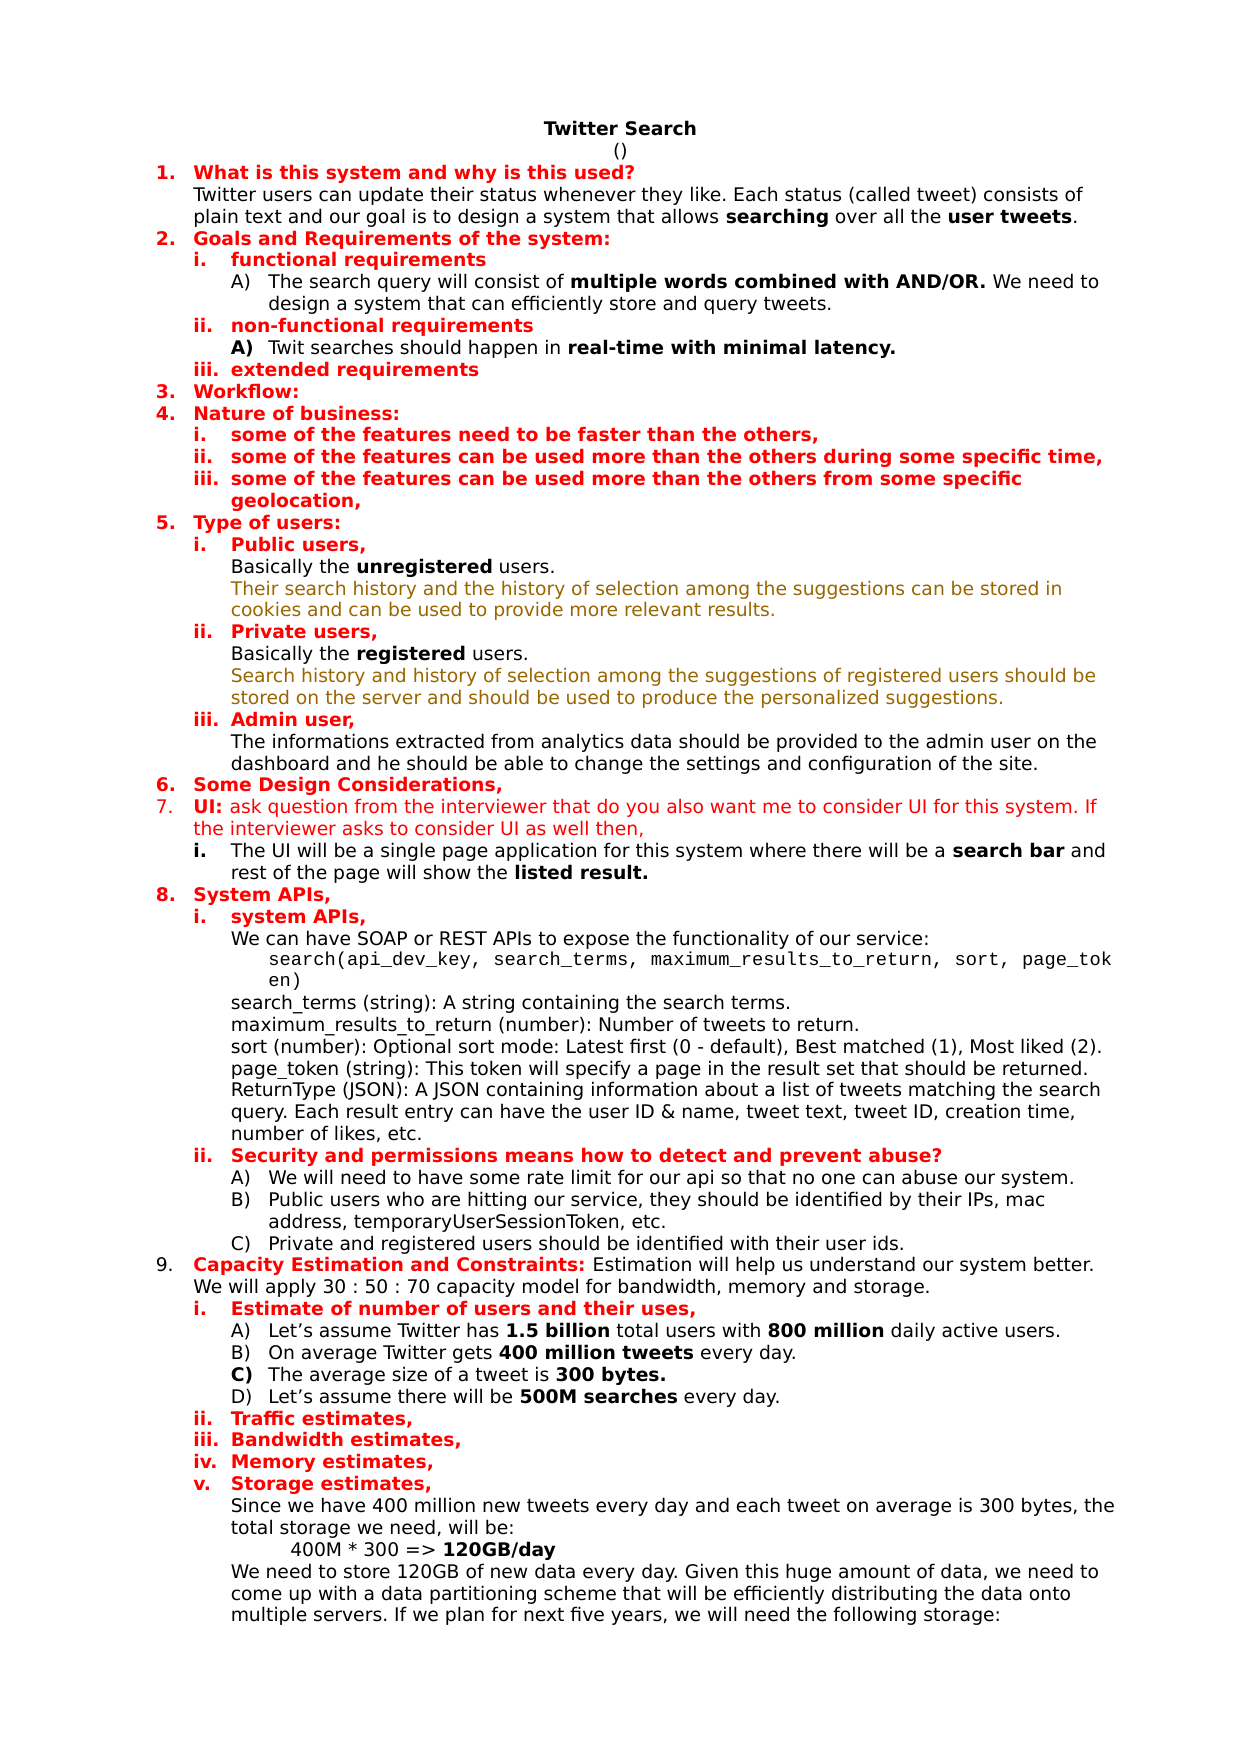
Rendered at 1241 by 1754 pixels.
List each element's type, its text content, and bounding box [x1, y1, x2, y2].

list Private and registered users should be identified with their user ids. [231, 1232, 1122, 1254]
list Private users, [193, 621, 1122, 643]
list Admin user, [193, 709, 1122, 731]
list System APIs, [156, 884, 1122, 906]
text Twitter Search [118, 118, 1122, 140]
list extended requirements [193, 359, 1122, 381]
list What is this system and why is this used? [156, 162, 1122, 184]
list Basically the registered users. [193, 643, 1122, 665]
list The informations extracted from analytics data should be provided to the admin user on the dashboard and he should be able to change the settings and configuration of the site. [193, 731, 1122, 774]
list functional requirements [193, 249, 1122, 271]
list ReturnType (JSON): A JSON containing information about a list of tweets matching the search query. Each result entry can have the user ID & name, tweet text, tweet ID, creation time, number of likes, etc. [193, 1079, 1122, 1145]
list Twit searches should happen in real-time with minimal latency. [231, 337, 1122, 359]
list maximum_results_to_return (number): Number of tweets to return. [193, 1014, 1122, 1036]
list UI: ask question from the interviewer that do you also want me to consider UI for this system. If the interviewer asks to consider UI as well then, [156, 796, 1122, 840]
list Type of users: [156, 512, 1122, 534]
list The average size of a tweet is 300 bytes. [231, 1364, 1122, 1386]
list Basically the unregistered users. [193, 556, 1122, 577]
list some of the features can be used more than the others during some specific time, [193, 446, 1122, 468]
list Their search history and the history of selection among the suggestions can be stored in cookies and can be used to provide more relevant results. [193, 577, 1122, 621]
list Storage estimates, [193, 1473, 1122, 1495]
list some of the features need to be faster than the others, [193, 424, 1122, 446]
list sort (number): Optional sort mode: Latest first (0 - default), Best matched (1), Most liked (2). [193, 1036, 1122, 1057]
list Since we have 400 million new tweets every day and each tweet on average is 300 bytes, the total storage we need, will be: [193, 1495, 1122, 1539]
list The UI will be a single page application for this system where there will be a search bar and rest of the page will show the listed result. [193, 840, 1122, 884]
list search(api_dev_key, search_terms, maximum_results_to_return, sort, page_token) [231, 949, 1122, 992]
list Public users, [193, 534, 1122, 556]
list Bandwidth estimates, [193, 1429, 1122, 1451]
list Search history and history of selection among the suggestions of registered users should be stored on the server and should be used to produce the personalized suggestions. [193, 665, 1122, 709]
list Let’s assume there will be 500M searches every day. [231, 1386, 1122, 1407]
list system APIs, [193, 906, 1122, 927]
list On average Twitter gets 400 million tweets every day. [231, 1342, 1122, 1364]
list We will need to have some rate limit for our api so that no one can abuse our system. [231, 1167, 1122, 1189]
list Public users who are hitting our service, they should be identified by their IPs, mac address, temporaryUserSessionToken, etc. [231, 1189, 1122, 1232]
list 400M * 300 => 120GB/day [193, 1539, 1122, 1561]
list Goals and Requirements of the system: [156, 227, 1122, 249]
list Some Design Considerations, [156, 774, 1122, 796]
list Twitter users can update their status whenever they like. Each status (called tweet) consists of plain text and our goal is to design a system that allows searching over all the user tweets. [156, 184, 1122, 227]
text () [118, 140, 1122, 162]
list We will apply 30 : 50 : 70 capacity model for bandwidth, memory and storage. [156, 1276, 1122, 1298]
list non-functional requirements [193, 315, 1122, 337]
list Nature of business: [156, 402, 1122, 424]
list Estimate of number of users and their uses, [193, 1298, 1122, 1320]
list Capacity Estimation and Constraints: Estimation will help us understand our system better. [156, 1254, 1122, 1276]
list Let’s assume Twitter has 1.5 billion total users with 800 million daily active users. [231, 1320, 1122, 1342]
list Security and permissions means how to detect and prevent abuse? [193, 1145, 1122, 1167]
list page_token (string): This token will specify a page in the result set that should be returned. [193, 1057, 1122, 1079]
list Memory estimates, [193, 1451, 1122, 1473]
list We need to store 120GB of new data every day. Given this huge amount of data, we need to come up with a data partitioning scheme that will be efficiently distributing the data onto multiple servers. If we plan for next five years, we will need the following storage: [193, 1561, 1122, 1626]
list We can have SOAP or REST APIs to expose the functionality of our service: [193, 927, 1122, 949]
list some of the features can be used more than the others from some specific geolocation, [193, 468, 1122, 512]
list search_terms (string): A string containing the search terms. [193, 992, 1122, 1014]
list The search query will consist of multiple words combined with AND/OR. We need to design a system that can efficiently store and query tweets. [231, 271, 1122, 315]
list Traffic estimates, [193, 1407, 1122, 1429]
list Workflow: [156, 381, 1122, 402]
